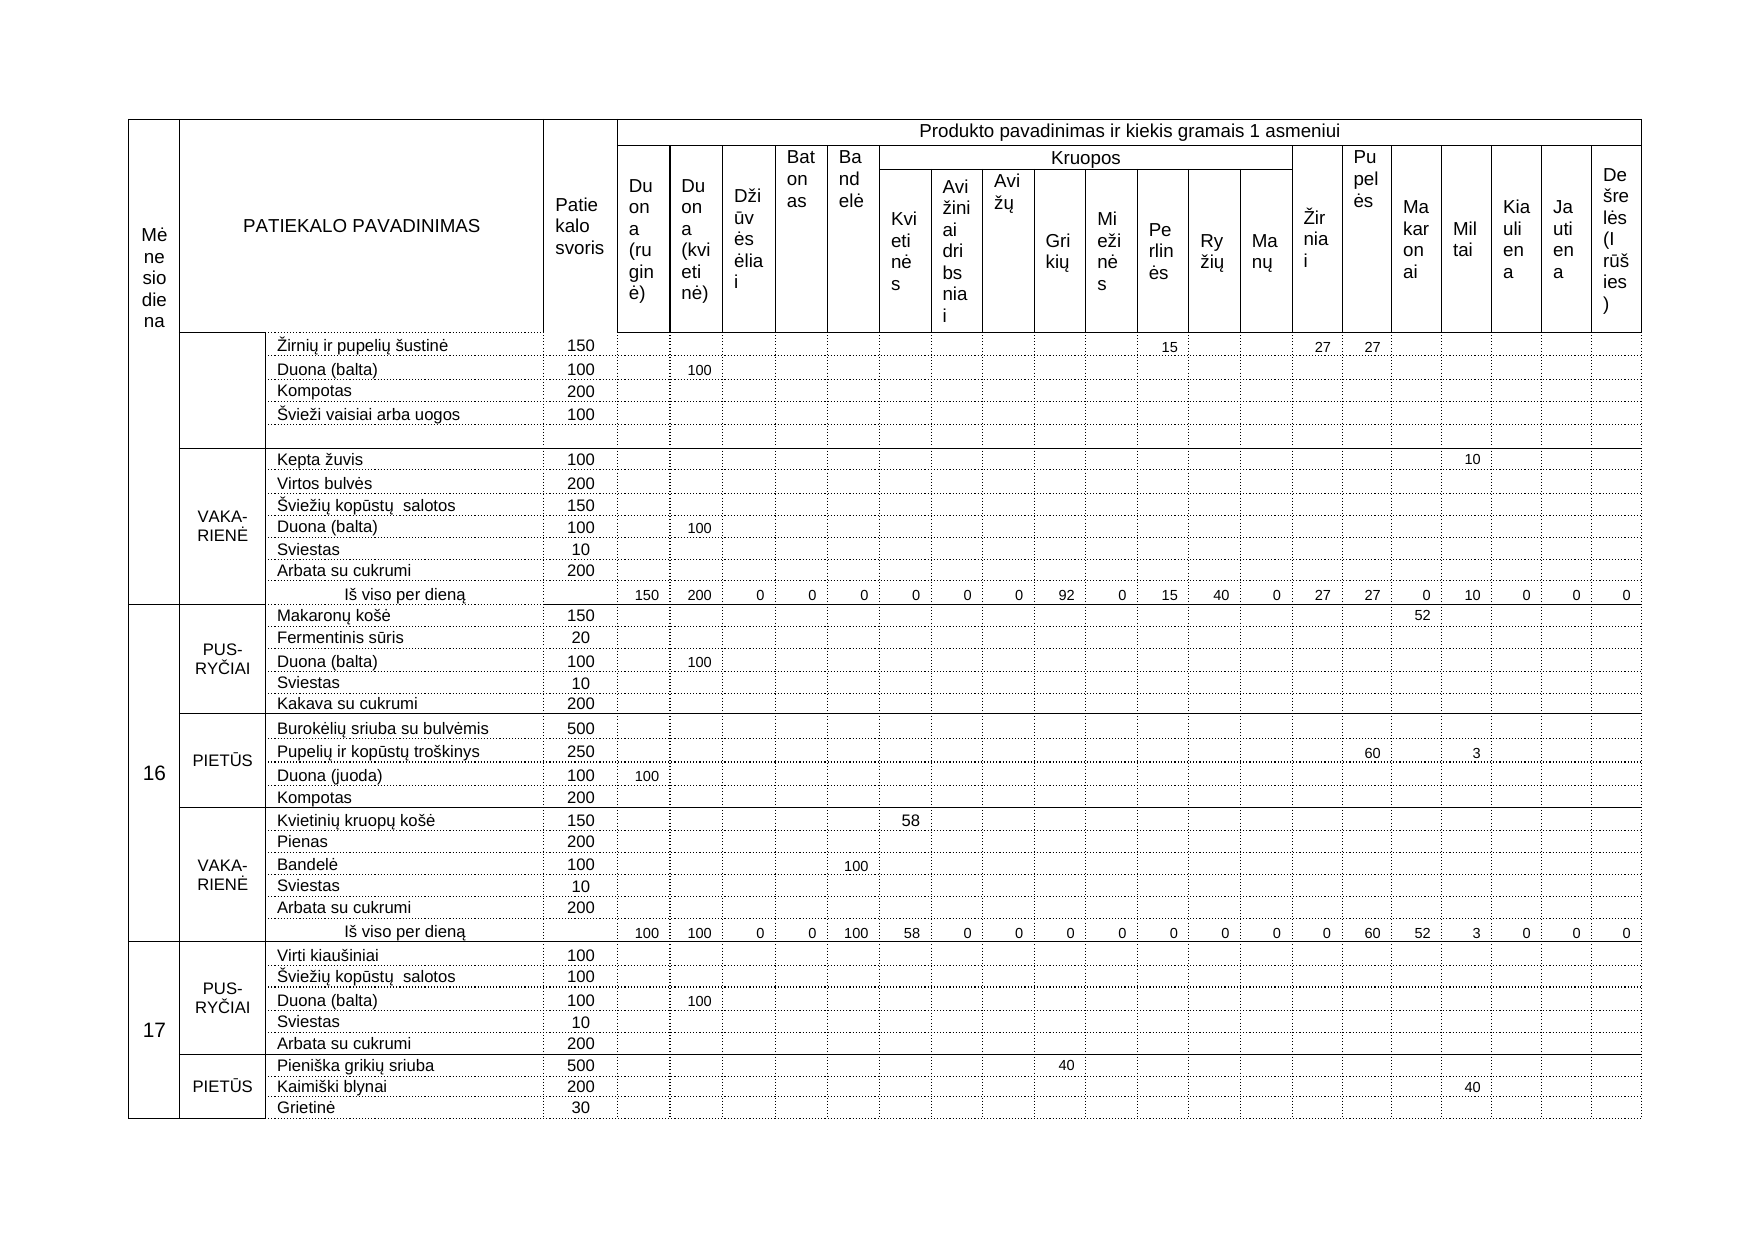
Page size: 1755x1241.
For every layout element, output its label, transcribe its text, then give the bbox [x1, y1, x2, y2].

table_cell [1442, 1010, 1492, 1032]
table_cell PUS- RYČIAI [180, 942, 265, 1054]
table_cell [1292, 401, 1342, 424]
table_cell [828, 424, 879, 447]
table_cell [828, 1010, 879, 1032]
table_cell 15 [1137, 333, 1189, 355]
table_cell [1292, 738, 1342, 761]
table_cell [1292, 515, 1342, 537]
table_cell [775, 808, 827, 830]
table_cell [1086, 965, 1137, 986]
table_cell [1292, 942, 1342, 964]
table_cell [828, 714, 879, 738]
table_cell 100 [544, 515, 617, 537]
table_cell 150 [544, 332, 617, 355]
table_cell Kruopos [880, 146, 1292, 169]
table_cell [1592, 714, 1642, 738]
table_cell 10 [1442, 580, 1492, 604]
table_cell [983, 965, 1034, 986]
table_cell Ryžių [1189, 170, 1240, 332]
table_cell [1392, 852, 1442, 874]
table_cell 60 [1342, 738, 1392, 761]
table_cell [1542, 830, 1592, 852]
table_cell [1492, 493, 1542, 515]
table_cell [618, 626, 670, 647]
table_cell [880, 469, 931, 493]
table_cell 0 [1542, 580, 1592, 604]
table_cell [880, 559, 931, 580]
table_cell 150 [544, 808, 617, 830]
table_cell [1442, 626, 1492, 647]
table_cell [1189, 896, 1240, 918]
table_cell [618, 648, 670, 671]
table_cell [1592, 648, 1642, 671]
table_cell [775, 401, 827, 424]
table_cell [618, 1076, 670, 1096]
table_cell [1137, 1055, 1189, 1076]
table_cell [880, 1032, 931, 1054]
table_cell [1342, 852, 1392, 874]
table_cell [1542, 355, 1592, 379]
table_cell [1592, 874, 1642, 896]
table_cell [1137, 626, 1189, 647]
table_cell [931, 965, 983, 986]
table_cell [1492, 965, 1542, 986]
table_cell [1392, 493, 1442, 515]
table_cell [1542, 714, 1592, 738]
table_cell [1292, 626, 1342, 647]
table_cell [1492, 605, 1542, 626]
table_cell [1034, 648, 1086, 671]
table_cell [1592, 333, 1642, 355]
table_cell [618, 1096, 670, 1118]
table_cell [1592, 761, 1642, 785]
table_cell 150 [544, 605, 617, 626]
table_cell [931, 761, 983, 785]
table_cell [880, 671, 931, 693]
table_cell [1086, 401, 1137, 424]
table_cell [1492, 693, 1542, 713]
table_cell [1392, 1096, 1442, 1118]
table_cell [1240, 1032, 1292, 1054]
table_cell Arbata su cukrumi [266, 896, 544, 918]
table_cell [618, 714, 670, 738]
table_cell [1592, 671, 1642, 693]
table_cell [1592, 401, 1642, 424]
table_cell [983, 1055, 1034, 1076]
table_cell [1342, 986, 1392, 1010]
table_cell [1592, 515, 1642, 537]
table_cell [983, 469, 1034, 493]
table_cell [1292, 1096, 1342, 1118]
table_cell [983, 379, 1034, 401]
table_cell 0 [1086, 580, 1137, 604]
table_cell 27 [1342, 333, 1392, 355]
table_cell [1086, 379, 1137, 401]
table_cell [1189, 1096, 1240, 1118]
table_cell [775, 493, 827, 515]
table_cell [1392, 896, 1442, 918]
table_cell [1034, 626, 1086, 647]
table_cell 0 [723, 580, 775, 604]
table_cell [723, 515, 775, 537]
table_cell Duona (balta) [266, 648, 544, 671]
table_cell [1492, 761, 1542, 785]
table_cell [670, 808, 723, 830]
table_cell [1034, 942, 1086, 964]
table_cell [931, 671, 983, 693]
table_cell [1492, 401, 1542, 424]
table_cell [1342, 761, 1392, 785]
table_cell [1292, 785, 1342, 807]
table_cell [1086, 830, 1137, 852]
table_cell 100 [544, 401, 617, 424]
table_cell Švieži vaisiai arba uogos [266, 401, 544, 424]
table_cell PIETŪS [180, 1055, 265, 1118]
table_cell 52 [1392, 918, 1442, 941]
table_cell [1392, 785, 1442, 807]
table_cell [1442, 852, 1492, 874]
table_cell [931, 355, 983, 379]
table_cell [1492, 379, 1542, 401]
table_cell [1492, 333, 1542, 355]
table_cell [1342, 1032, 1392, 1054]
table_cell Virtos bulvės [266, 469, 544, 493]
table_cell 100 [544, 648, 617, 671]
table_cell [1034, 424, 1086, 447]
table_cell [1189, 605, 1240, 626]
table_cell [931, 1032, 983, 1054]
table_cell [1189, 1055, 1240, 1076]
table_cell [670, 424, 723, 447]
table_cell [1542, 1076, 1592, 1096]
table_cell [1392, 986, 1442, 1010]
table_cell [1240, 874, 1292, 896]
table_cell Duona (balta) [266, 515, 544, 537]
table_cell 100 [544, 355, 617, 379]
table_cell [723, 605, 775, 626]
table_cell [1542, 896, 1592, 918]
table_cell [1592, 1096, 1642, 1118]
table_cell 0 [1292, 918, 1342, 941]
table_cell [880, 830, 931, 852]
table_cell [723, 333, 775, 355]
table_cell [618, 738, 670, 761]
table_cell [880, 1096, 931, 1118]
table_cell [670, 559, 723, 580]
table_cell [1592, 896, 1642, 918]
table_cell [828, 626, 879, 647]
table_cell [1137, 1096, 1189, 1118]
table_cell 58 [880, 808, 931, 830]
table_cell [1137, 401, 1189, 424]
table_cell [723, 401, 775, 424]
table_cell [1240, 379, 1292, 401]
table_cell [618, 808, 670, 830]
table_cell [1086, 986, 1137, 1010]
table_cell [828, 355, 879, 379]
table_cell [1342, 559, 1392, 580]
table_cell [1189, 965, 1240, 986]
table_cell [828, 1096, 879, 1118]
table_cell [1292, 1076, 1342, 1096]
table_cell [670, 671, 723, 693]
table_cell Kvietinių kruopų košė [266, 808, 544, 830]
table_cell [1342, 379, 1392, 401]
table_cell [828, 1076, 879, 1096]
table_cell [931, 401, 983, 424]
table_cell [1240, 830, 1292, 852]
table_cell [983, 449, 1034, 469]
table_cell [931, 1010, 983, 1032]
table_cell 0 [931, 918, 983, 941]
table_cell [1240, 493, 1292, 515]
table_cell [1086, 896, 1137, 918]
table_cell 200 [544, 830, 617, 852]
table_cell [1034, 1010, 1086, 1032]
table_cell [880, 605, 931, 626]
table_cell [1292, 1032, 1342, 1054]
table_cell [1442, 874, 1492, 896]
table_cell [931, 424, 983, 447]
table_cell [670, 493, 723, 515]
table_cell 200 [544, 1032, 617, 1054]
table_cell [1292, 808, 1342, 830]
table_cell [1034, 785, 1086, 807]
table_cell [1240, 401, 1292, 424]
table_cell [1542, 965, 1592, 986]
table_cell [983, 605, 1034, 626]
table_cell [618, 1032, 670, 1054]
table_cell [670, 1076, 723, 1096]
table_cell [670, 785, 723, 807]
table_cell [880, 355, 931, 379]
table_cell [723, 1055, 775, 1076]
table_cell [1137, 942, 1189, 964]
table_cell [1492, 1032, 1542, 1054]
table_cell [931, 785, 983, 807]
table_cell 0 [1542, 918, 1592, 941]
table_cell [1137, 965, 1189, 986]
table_cell [931, 469, 983, 493]
table_cell [1392, 671, 1442, 693]
table_cell [1442, 515, 1492, 537]
table_cell [1342, 626, 1392, 647]
table_cell [618, 469, 670, 493]
table_cell [723, 1010, 775, 1032]
table_cell [1240, 671, 1292, 693]
table_cell [1034, 761, 1086, 785]
table_cell [1342, 874, 1392, 896]
table_cell 100 [670, 355, 723, 379]
table_cell [1189, 671, 1240, 693]
table_cell 150 [544, 493, 617, 515]
table_cell [1034, 379, 1086, 401]
table_cell [618, 965, 670, 986]
table_cell [1442, 401, 1492, 424]
table_cell [1592, 738, 1642, 761]
table_cell [983, 1076, 1034, 1096]
table_cell [1442, 1055, 1492, 1076]
table_cell [1137, 761, 1189, 785]
table_cell [1137, 493, 1189, 515]
table_cell [828, 942, 879, 964]
table_cell 0 [1592, 918, 1642, 941]
table_cell [1086, 1055, 1137, 1076]
table_cell [1240, 1010, 1292, 1032]
table_cell [1292, 605, 1342, 626]
table_cell Duona (balta) [266, 355, 544, 379]
table_cell [1592, 830, 1642, 852]
table_cell [1086, 515, 1137, 537]
table_cell [618, 1010, 670, 1032]
table_cell [1189, 648, 1240, 671]
table_cell 200 [544, 469, 617, 493]
table_cell Pupelės [1343, 146, 1391, 332]
table_cell PUS- RYČIAI [180, 605, 265, 713]
table_cell [775, 515, 827, 537]
table_cell [880, 1076, 931, 1096]
table_cell [983, 401, 1034, 424]
table_cell [1592, 449, 1642, 469]
table_cell [670, 401, 723, 424]
table_cell [1392, 830, 1442, 852]
table_cell [931, 852, 983, 874]
table_cell [1342, 830, 1392, 852]
table_cell [775, 424, 827, 447]
table_cell [1034, 808, 1086, 830]
table_cell [1086, 942, 1137, 964]
table_cell [1342, 785, 1392, 807]
table_cell [723, 355, 775, 379]
table_cell [931, 1096, 983, 1118]
table_cell [180, 333, 265, 447]
table_cell [1189, 424, 1240, 447]
table_cell 0 [775, 918, 827, 941]
table_cell [670, 830, 723, 852]
table_cell 10 [544, 537, 617, 558]
table_cell [983, 424, 1034, 447]
table_cell 250 [544, 738, 617, 761]
table_cell [775, 379, 827, 401]
table_cell Kepta žuvis [266, 449, 544, 469]
table_cell [1342, 648, 1392, 671]
table_cell [931, 693, 983, 713]
table_cell [1542, 469, 1592, 493]
table_cell [1240, 852, 1292, 874]
table_cell [1392, 559, 1442, 580]
table_cell [1292, 469, 1342, 493]
table_cell Žirniai [1293, 146, 1342, 332]
table_cell [1137, 874, 1189, 896]
table_cell [828, 559, 879, 580]
table_cell [723, 648, 775, 671]
table_cell Šviežių kopūstų salotos [266, 493, 544, 515]
table_cell [1342, 942, 1392, 964]
table_cell [880, 738, 931, 761]
table_cell 200 [544, 896, 617, 918]
table_cell [828, 469, 879, 493]
table_cell [1442, 424, 1492, 447]
table_cell [775, 986, 827, 1010]
table_cell [1592, 1010, 1642, 1032]
table_cell Sviestas [266, 537, 544, 558]
table_cell [931, 333, 983, 355]
table_cell [983, 626, 1034, 647]
table_cell [1592, 1032, 1642, 1054]
table_cell [723, 986, 775, 1010]
table_cell [1189, 333, 1240, 355]
table_cell [775, 965, 827, 986]
table_cell [1342, 1010, 1392, 1032]
table_cell [670, 874, 723, 896]
table_cell [1592, 469, 1642, 493]
table_cell [775, 761, 827, 785]
table_cell [618, 401, 670, 424]
table_cell [1189, 852, 1240, 874]
table_cell [1086, 355, 1137, 379]
table_cell [880, 515, 931, 537]
table_cell [670, 852, 723, 874]
table_cell Pieniška grikių sriuba [266, 1055, 544, 1076]
table_cell [1542, 424, 1592, 447]
table_cell [880, 942, 931, 964]
table_cell [1342, 965, 1392, 986]
table_cell [983, 537, 1034, 558]
table_cell [828, 1055, 879, 1076]
table_cell [1189, 493, 1240, 515]
table_cell [1086, 469, 1137, 493]
table_cell [983, 986, 1034, 1010]
table_cell Pupelių ir kopūstų troškinys [266, 738, 544, 761]
table_cell [1189, 761, 1240, 785]
table_cell Miltai [1442, 146, 1491, 332]
table_cell [1392, 648, 1442, 671]
table_cell [1086, 424, 1137, 447]
table_cell [983, 714, 1034, 738]
table_cell [1240, 333, 1292, 355]
table_cell Manų [1241, 170, 1292, 332]
table_cell [828, 379, 879, 401]
table_cell [880, 852, 931, 874]
table_cell [880, 401, 931, 424]
table_cell [775, 1076, 827, 1096]
table_cell [983, 942, 1034, 964]
table_cell 0 [1492, 918, 1542, 941]
table_cell [1189, 1032, 1240, 1054]
table_cell [723, 379, 775, 401]
table_cell [1086, 648, 1137, 671]
table_cell [1592, 1076, 1642, 1096]
table_cell [1392, 355, 1442, 379]
table_cell [1292, 896, 1342, 918]
table_cell [723, 1076, 775, 1096]
table_cell [775, 738, 827, 761]
table_cell [1137, 830, 1189, 852]
table_cell [1392, 761, 1442, 785]
table_cell [723, 852, 775, 874]
table_cell [1342, 714, 1392, 738]
table_cell [1592, 379, 1642, 401]
table_cell [723, 424, 775, 447]
table_cell [775, 449, 827, 469]
table_cell [1240, 785, 1292, 807]
table_cell [670, 333, 723, 355]
table_cell [931, 738, 983, 761]
table_cell 10 [1442, 449, 1492, 469]
table_cell [670, 1010, 723, 1032]
table_cell [1442, 693, 1492, 713]
table_cell [880, 1055, 931, 1076]
table_cell Iš viso per dieną [266, 918, 544, 941]
table_cell [1542, 379, 1592, 401]
table_cell [1137, 986, 1189, 1010]
table_cell [775, 785, 827, 807]
table_cell [983, 896, 1034, 918]
table_cell 100 [544, 986, 617, 1010]
table_cell [1086, 537, 1137, 558]
table_cell [880, 424, 931, 447]
table_cell 15 [1137, 580, 1189, 604]
table_cell [1137, 537, 1189, 558]
table_cell [1542, 693, 1592, 713]
table_cell 100 [670, 515, 723, 537]
table_cell [1442, 986, 1492, 1010]
table_cell [931, 537, 983, 558]
table_cell [983, 693, 1034, 713]
table_cell 27 [1292, 580, 1342, 604]
table_cell [880, 333, 931, 355]
table_cell [1292, 355, 1342, 379]
table_cell [1189, 830, 1240, 852]
table_cell [618, 830, 670, 852]
table_cell [1034, 469, 1086, 493]
table_cell [1086, 333, 1137, 355]
table_cell [983, 1010, 1034, 1032]
table_header Patiekalo svoris [544, 120, 617, 332]
table_cell 100 [618, 918, 670, 941]
table_cell [1137, 896, 1189, 918]
table_cell [983, 830, 1034, 852]
table_cell 0 [1086, 918, 1137, 941]
table_cell Kompotas [266, 785, 544, 807]
table_cell [1592, 1055, 1642, 1076]
table_cell PIETŪS [180, 714, 265, 807]
table_cell [775, 830, 827, 852]
table_cell [1240, 424, 1292, 447]
table_cell [1240, 537, 1292, 558]
table_cell [931, 986, 983, 1010]
table_cell Fermentinis sūris [266, 626, 544, 647]
table_cell [1442, 808, 1492, 830]
table_cell [983, 515, 1034, 537]
table_cell [618, 986, 670, 1010]
table_cell [1442, 355, 1492, 379]
table_cell [1592, 537, 1642, 558]
table_cell [1086, 738, 1137, 761]
table_cell [723, 493, 775, 515]
table_cell 40 [1442, 1076, 1492, 1096]
table_cell [618, 515, 670, 537]
table_cell [618, 424, 670, 447]
table_header PATIEKALO PAVADINIMAS [180, 120, 543, 332]
table_cell [670, 1096, 723, 1118]
table_cell 0 [1137, 918, 1189, 941]
table_cell [931, 626, 983, 647]
table_cell [1492, 648, 1542, 671]
table_cell [1592, 605, 1642, 626]
table_header Produkto pavadinimas ir kiekis gramais 1 asmeniui [618, 120, 1641, 145]
table_cell [1240, 761, 1292, 785]
table_cell [1492, 355, 1542, 379]
table_cell [1137, 1010, 1189, 1032]
table_cell [1392, 537, 1442, 558]
table_cell [775, 1032, 827, 1054]
table_cell [983, 808, 1034, 830]
table_header Mėnesio diena [129, 120, 179, 332]
table_cell [775, 714, 827, 738]
table_cell [723, 761, 775, 785]
table_cell [1442, 379, 1492, 401]
table_cell [1189, 559, 1240, 580]
table_cell [1442, 671, 1492, 693]
table_cell [670, 1055, 723, 1076]
table_cell 16 [129, 605, 179, 941]
table_cell [1240, 648, 1292, 671]
table_cell 100 [828, 918, 879, 941]
table_cell [775, 333, 827, 355]
table_cell [1442, 1032, 1492, 1054]
table_cell [828, 1032, 879, 1054]
table_cell [931, 874, 983, 896]
table_cell [1542, 605, 1592, 626]
table_cell [775, 1096, 827, 1118]
table_cell [1492, 515, 1542, 537]
table_cell Kaimiški blynai [266, 1076, 544, 1096]
table_cell [1137, 469, 1189, 493]
table_cell [1292, 714, 1342, 738]
table_cell [1240, 738, 1292, 761]
table_cell [983, 785, 1034, 807]
table_cell [1086, 1076, 1137, 1096]
table_cell [1240, 942, 1292, 964]
table_cell 150 [618, 580, 670, 604]
table_cell [1240, 714, 1292, 738]
table_cell [670, 761, 723, 785]
table_cell [670, 693, 723, 713]
table_cell [1086, 714, 1137, 738]
table_cell [1442, 333, 1492, 355]
table_cell Duona (juoda) [266, 761, 544, 785]
table_cell [1592, 785, 1642, 807]
table_cell [618, 559, 670, 580]
table_cell 0 [1240, 580, 1292, 604]
table_cell [828, 401, 879, 424]
table_cell Sviestas [266, 671, 544, 693]
table_cell Duona (ruginė) [618, 146, 669, 332]
table_cell [1392, 714, 1442, 738]
table_cell [931, 942, 983, 964]
table_cell Burokėlių sriuba su bulvėmis [266, 714, 544, 738]
table_cell [1342, 605, 1392, 626]
table_cell 20 [544, 626, 617, 647]
table_cell [1542, 986, 1592, 1010]
table_cell [129, 332, 179, 604]
table_cell [1392, 379, 1442, 401]
table_cell [1492, 738, 1542, 761]
table_cell 0 [1392, 580, 1442, 604]
table_cell Pienas [266, 830, 544, 852]
table_cell [1240, 605, 1292, 626]
table_cell [1189, 515, 1240, 537]
table_cell Šviežių kopūstų salotos [266, 965, 544, 986]
table_cell [1292, 493, 1342, 515]
table_cell [775, 605, 827, 626]
table_cell Duona (kvietinė) [671, 146, 722, 332]
table_cell [670, 738, 723, 761]
table_cell [1240, 469, 1292, 493]
table_cell [931, 605, 983, 626]
table_cell [931, 379, 983, 401]
table_cell [670, 942, 723, 964]
table_cell [1086, 761, 1137, 785]
table_cell [1342, 515, 1392, 537]
table_cell [880, 693, 931, 713]
table_cell [1392, 449, 1442, 469]
table_cell 200 [544, 1076, 617, 1096]
table_cell [1034, 965, 1086, 986]
table_cell [266, 424, 544, 447]
table_cell [670, 714, 723, 738]
table_cell [880, 537, 931, 558]
table_cell [1342, 808, 1392, 830]
table_cell [1542, 785, 1592, 807]
table_cell [1492, 1010, 1542, 1032]
table_cell [670, 965, 723, 986]
table_cell [1086, 852, 1137, 874]
table_cell [1492, 424, 1542, 447]
table_cell [828, 605, 879, 626]
table_cell 60 [1342, 918, 1392, 941]
table_cell [1292, 852, 1342, 874]
table_cell [1034, 874, 1086, 896]
table_cell [880, 986, 931, 1010]
table_cell [1492, 626, 1542, 647]
table_cell [1086, 605, 1137, 626]
table_cell [618, 449, 670, 469]
table_cell [775, 469, 827, 493]
table_cell [880, 626, 931, 647]
table_cell [1086, 874, 1137, 896]
table_cell [1189, 355, 1240, 379]
table_cell [1542, 515, 1592, 537]
table_cell [723, 874, 775, 896]
table_cell [1442, 896, 1492, 918]
table_cell [828, 648, 879, 671]
table_cell [1542, 537, 1592, 558]
table_cell [618, 355, 670, 379]
table_cell [1542, 671, 1592, 693]
table_cell [828, 785, 879, 807]
table_cell [775, 355, 827, 379]
table_cell [1542, 1055, 1592, 1076]
table_cell [1592, 493, 1642, 515]
table_cell Arbata su cukrumi [266, 1032, 544, 1054]
table_cell Avižų [983, 170, 1034, 332]
table_cell [1189, 738, 1240, 761]
table_cell [1189, 379, 1240, 401]
table_cell [618, 874, 670, 896]
table_cell [1292, 986, 1342, 1010]
table_cell 92 [1034, 580, 1086, 604]
table_cell [983, 874, 1034, 896]
table_cell Kompotas [266, 379, 544, 401]
table_cell [1292, 648, 1342, 671]
table_cell [1392, 808, 1442, 830]
table_cell Perlinės [1138, 170, 1188, 332]
table_cell [1137, 693, 1189, 713]
table_cell [723, 559, 775, 580]
table_cell [618, 493, 670, 515]
table_cell 500 [544, 1055, 617, 1076]
table_cell [1392, 626, 1442, 647]
table_cell 40 [1189, 580, 1240, 604]
table_cell [723, 1096, 775, 1118]
table_cell [1292, 693, 1342, 713]
table_cell [1292, 830, 1342, 852]
table_cell [1442, 830, 1492, 852]
table_cell [828, 965, 879, 986]
table_cell [1542, 401, 1592, 424]
table_cell [775, 693, 827, 713]
table_cell [983, 1032, 1034, 1054]
table_cell [1189, 626, 1240, 647]
table_cell [1240, 1055, 1292, 1076]
table_cell [1292, 965, 1342, 986]
table_cell [1492, 537, 1542, 558]
table_cell [1442, 785, 1492, 807]
table_cell [723, 896, 775, 918]
table_cell [1592, 852, 1642, 874]
table_cell [1392, 469, 1442, 493]
table_cell [1592, 942, 1642, 964]
table_cell [1442, 605, 1492, 626]
table_cell [1034, 401, 1086, 424]
table_cell [1086, 785, 1137, 807]
table_cell [931, 1076, 983, 1096]
table_cell [618, 942, 670, 964]
table_cell [1442, 942, 1492, 964]
table_cell [1137, 449, 1189, 469]
table_cell [828, 896, 879, 918]
table_cell [1189, 449, 1240, 469]
table_cell [1492, 986, 1542, 1010]
table_cell [1137, 559, 1189, 580]
table_cell [1492, 449, 1542, 469]
table_cell [1392, 738, 1442, 761]
table_cell [931, 449, 983, 469]
table_cell [1137, 515, 1189, 537]
table_cell Kakava su cukrumi [266, 693, 544, 713]
table_cell [1292, 761, 1342, 785]
table_cell Kvietinės [880, 170, 931, 332]
table_cell [1342, 896, 1392, 918]
table_cell [618, 693, 670, 713]
table_cell [1342, 424, 1392, 447]
table_cell 100 [670, 648, 723, 671]
table_cell [1034, 830, 1086, 852]
table_cell [828, 738, 879, 761]
table_cell Duona (balta) [266, 986, 544, 1010]
table_cell 27 [1342, 580, 1392, 604]
table_cell [1292, 424, 1342, 447]
table_cell [1137, 714, 1189, 738]
table_cell Arbata su cukrumi [266, 559, 544, 580]
table_cell Makaronai [1392, 146, 1441, 332]
table_cell [931, 896, 983, 918]
table_cell [1542, 1096, 1592, 1118]
table_cell 500 [544, 714, 617, 738]
table_cell [1342, 401, 1392, 424]
table_cell [983, 1096, 1034, 1118]
table_cell [544, 424, 617, 447]
table_cell [670, 379, 723, 401]
table_cell [1034, 1076, 1086, 1096]
table_cell [723, 626, 775, 647]
table_cell Bandelė [266, 852, 544, 874]
table_cell [1592, 693, 1642, 713]
table_cell [1342, 1096, 1392, 1118]
table_cell 10 [544, 671, 617, 693]
table_cell [1542, 942, 1592, 964]
table_cell [1034, 537, 1086, 558]
table_cell [1137, 808, 1189, 830]
table_cell 40 [1034, 1055, 1086, 1076]
table_cell [618, 379, 670, 401]
table_cell 52 [1392, 605, 1442, 626]
table_cell [1086, 493, 1137, 515]
table_cell 200 [670, 580, 723, 604]
table_cell [1240, 986, 1292, 1010]
table_cell [880, 379, 931, 401]
table_cell [1240, 896, 1292, 918]
table_cell [1542, 1010, 1592, 1032]
table_cell [544, 918, 617, 941]
table_cell [828, 830, 879, 852]
table_cell 0 [723, 918, 775, 941]
table_cell Virti kiaušiniai [266, 942, 544, 964]
table_cell [1442, 493, 1492, 515]
table_cell [1542, 761, 1592, 785]
table_cell [1392, 401, 1442, 424]
table_cell [1292, 671, 1342, 693]
table_cell [1189, 537, 1240, 558]
table_cell [1492, 808, 1542, 830]
table_cell [1086, 693, 1137, 713]
table_cell [1137, 1032, 1189, 1054]
table_cell Sviestas [266, 1010, 544, 1032]
table_cell [880, 1010, 931, 1032]
table_cell VAKA- RIENĖ [180, 808, 265, 941]
table_cell [1392, 1076, 1442, 1096]
table_cell Grietinė [266, 1096, 544, 1118]
table_cell [1492, 1096, 1542, 1118]
table_cell [618, 1055, 670, 1076]
table_cell 100 [544, 942, 617, 964]
table_cell 0 [931, 580, 983, 604]
table_cell [723, 714, 775, 738]
table_cell [1034, 671, 1086, 693]
table_cell 100 [670, 986, 723, 1010]
table_cell [1392, 965, 1442, 986]
table_cell [1034, 852, 1086, 874]
table_cell [1137, 379, 1189, 401]
table_cell [1034, 1032, 1086, 1054]
table_cell [544, 580, 617, 604]
table_cell [1240, 693, 1292, 713]
table_cell [1592, 559, 1642, 580]
table_cell [828, 515, 879, 537]
table_cell 0 [1492, 580, 1542, 604]
table_cell [880, 761, 931, 785]
table_cell [670, 449, 723, 469]
table_cell [1034, 333, 1086, 355]
table_cell 10 [544, 874, 617, 896]
table_cell [723, 537, 775, 558]
table_cell [931, 808, 983, 830]
table_cell [1240, 626, 1292, 647]
table_cell [670, 1032, 723, 1054]
table_cell [1240, 1096, 1292, 1118]
table_cell [1542, 738, 1592, 761]
table_cell [1034, 1096, 1086, 1118]
table_cell [1137, 738, 1189, 761]
table_cell [1292, 449, 1342, 469]
table_cell [1292, 874, 1342, 896]
table_cell [723, 785, 775, 807]
table_cell [1542, 874, 1592, 896]
table_cell [931, 714, 983, 738]
table_cell [1086, 449, 1137, 469]
table_cell Batonas [776, 146, 827, 332]
table_cell [723, 449, 775, 469]
table_cell [1086, 1010, 1137, 1032]
table_cell [1442, 537, 1492, 558]
table_cell [1240, 808, 1292, 830]
table_cell [1542, 852, 1592, 874]
table_cell 0 [1240, 918, 1292, 941]
table_cell [618, 671, 670, 693]
table_cell Žirnių ir pupelių šustinė [266, 332, 544, 355]
table_cell [1542, 1032, 1592, 1054]
table_cell [1492, 1055, 1542, 1076]
table_cell [828, 808, 879, 830]
table_cell 58 [880, 918, 931, 941]
table_cell 100 [618, 761, 670, 785]
table_cell 30 [544, 1096, 617, 1118]
table_cell [1137, 648, 1189, 671]
table_cell Jautiena [1542, 146, 1591, 332]
table_cell [618, 537, 670, 558]
table_cell [1189, 693, 1240, 713]
table_cell [723, 693, 775, 713]
table_cell [1542, 626, 1592, 647]
table_cell [1392, 515, 1442, 537]
table_cell [1034, 693, 1086, 713]
table_cell [1442, 469, 1492, 493]
table_cell 0 [1592, 580, 1642, 604]
table_cell [1342, 671, 1392, 693]
table_cell [1392, 942, 1442, 964]
table_cell Sviestas [266, 874, 544, 896]
table_cell [1086, 808, 1137, 830]
table_cell Miežinės [1086, 170, 1137, 332]
table_cell [1392, 874, 1442, 896]
table_cell [775, 874, 827, 896]
table_cell [1189, 808, 1240, 830]
table_cell [1137, 852, 1189, 874]
table_cell [1492, 896, 1542, 918]
table_cell 27 [1292, 333, 1342, 355]
table_cell [983, 559, 1034, 580]
table_cell [1034, 559, 1086, 580]
table_cell [670, 605, 723, 626]
table_cell [1189, 942, 1240, 964]
table_cell [1086, 1032, 1137, 1054]
table_cell [1342, 537, 1392, 558]
table_cell [1542, 808, 1592, 830]
table_cell 200 [544, 379, 617, 401]
table_cell [670, 896, 723, 918]
table_cell [1137, 605, 1189, 626]
table_cell [931, 830, 983, 852]
table_cell [880, 785, 931, 807]
table_cell [828, 671, 879, 693]
table_cell [775, 671, 827, 693]
table_cell [1189, 1076, 1240, 1096]
table_cell [1137, 424, 1189, 447]
table_cell [1137, 671, 1189, 693]
table_cell [1342, 355, 1392, 379]
table_cell [775, 626, 827, 647]
table_cell 200 [544, 785, 617, 807]
table_cell 100 [670, 918, 723, 941]
table_cell [1137, 1076, 1189, 1096]
table_cell Avižiniai dribsniai [932, 170, 982, 332]
table_cell [775, 537, 827, 558]
table_cell [1189, 469, 1240, 493]
table_cell [1442, 965, 1492, 986]
table_cell [670, 626, 723, 647]
table_cell [1034, 714, 1086, 738]
table_cell [1392, 693, 1442, 713]
table_cell [1592, 424, 1642, 447]
table_cell [880, 648, 931, 671]
table_cell [1240, 559, 1292, 580]
table_cell [983, 738, 1034, 761]
table_cell [723, 1032, 775, 1054]
table_cell [880, 493, 931, 515]
table_cell [775, 648, 827, 671]
table_cell 0 [880, 580, 931, 604]
table_cell [1034, 605, 1086, 626]
table_cell [983, 671, 1034, 693]
table_cell [1592, 965, 1642, 986]
table_cell [775, 1055, 827, 1076]
table_cell [618, 333, 670, 355]
table_cell [723, 942, 775, 964]
table_cell [1292, 537, 1342, 558]
table_cell 200 [544, 693, 617, 713]
table_cell [1442, 559, 1492, 580]
table_cell [1240, 355, 1292, 379]
table_cell [828, 449, 879, 469]
table_cell 200 [544, 559, 617, 580]
table_cell [1542, 559, 1592, 580]
table_cell [880, 965, 931, 986]
table_cell [1189, 986, 1240, 1010]
table_cell Makaronų košė [266, 604, 544, 626]
table_cell [931, 559, 983, 580]
table_cell [775, 942, 827, 964]
table_cell 10 [544, 1010, 617, 1032]
table_cell [1240, 1076, 1292, 1096]
table_cell 0 [1189, 918, 1240, 941]
table_cell 17 [129, 942, 179, 1118]
table_cell [880, 874, 931, 896]
table_cell [1086, 1096, 1137, 1118]
table_cell [1342, 469, 1392, 493]
table_cell [1292, 379, 1342, 401]
table_cell [1342, 1055, 1392, 1076]
table_cell Kiauliena [1492, 146, 1541, 332]
table_cell 0 [983, 580, 1034, 604]
table_cell [723, 808, 775, 830]
table_cell Dešrelės (I rūšies) [1592, 146, 1641, 332]
table_cell [1392, 1055, 1442, 1076]
table_cell [1542, 333, 1592, 355]
table_cell [1442, 1096, 1492, 1118]
table_cell 0 [983, 918, 1034, 941]
table_cell [1542, 648, 1592, 671]
table_cell [775, 852, 827, 874]
table_cell [1189, 1010, 1240, 1032]
table_cell [1240, 449, 1292, 469]
table_cell 0 [775, 580, 827, 604]
table_cell [1189, 401, 1240, 424]
table_cell [983, 648, 1034, 671]
table_cell [1392, 333, 1442, 355]
table_cell [1240, 515, 1292, 537]
table_cell [1492, 830, 1542, 852]
table_cell [1342, 693, 1392, 713]
table_cell Bandelė [828, 146, 879, 332]
table_cell [983, 333, 1034, 355]
table_cell [1189, 785, 1240, 807]
table_cell [1542, 493, 1592, 515]
table_cell [1492, 785, 1542, 807]
table_cell [1137, 785, 1189, 807]
table_cell [1592, 986, 1642, 1010]
table_cell 100 [544, 852, 617, 874]
table_cell [1292, 1055, 1342, 1076]
table_cell [618, 852, 670, 874]
table_cell [1189, 714, 1240, 738]
table_cell 100 [544, 761, 617, 785]
table_cell [1034, 986, 1086, 1010]
table_cell [1492, 942, 1542, 964]
table_cell [723, 671, 775, 693]
table_cell 100 [828, 852, 879, 874]
table_cell [1342, 1076, 1392, 1096]
table_cell [670, 537, 723, 558]
table_cell [983, 493, 1034, 515]
table_cell Iš viso per dieną [266, 580, 544, 604]
table_cell Džiūvėsėliai [723, 146, 775, 332]
table_cell [723, 965, 775, 986]
table_cell [1342, 493, 1392, 515]
table_cell [880, 449, 931, 469]
table_cell [1034, 515, 1086, 537]
table_cell [670, 469, 723, 493]
table_cell [1034, 896, 1086, 918]
table_cell [880, 896, 931, 918]
table_cell [1442, 714, 1492, 738]
table_cell [828, 493, 879, 515]
table_cell [931, 493, 983, 515]
table_cell [1492, 1076, 1542, 1096]
table_cell [1492, 874, 1542, 896]
table_cell 3 [1442, 918, 1492, 941]
table_cell [1240, 965, 1292, 986]
table_cell 0 [1034, 918, 1086, 941]
table_cell [828, 986, 879, 1010]
table_cell 0 [828, 580, 879, 604]
table_cell [618, 896, 670, 918]
table_cell [880, 714, 931, 738]
table_cell [1342, 449, 1392, 469]
table_cell [1492, 852, 1542, 874]
table_cell [931, 515, 983, 537]
table_cell [1392, 1032, 1442, 1054]
table_cell [828, 333, 879, 355]
table_cell Grikių [1035, 170, 1085, 332]
table_cell [1034, 493, 1086, 515]
table_cell [775, 1010, 827, 1032]
table_cell VAKA- RIENĖ [180, 449, 265, 604]
table_cell [1034, 738, 1086, 761]
table_cell [723, 469, 775, 493]
table_cell [1592, 626, 1642, 647]
table_cell [1492, 469, 1542, 493]
table_cell [828, 761, 879, 785]
table_cell [931, 1055, 983, 1076]
table_cell [1492, 559, 1542, 580]
table_cell [618, 785, 670, 807]
table_cell [1542, 449, 1592, 469]
table_cell [775, 896, 827, 918]
table_cell [1086, 559, 1137, 580]
table_cell [1189, 874, 1240, 896]
table_cell [983, 761, 1034, 785]
table_cell [1292, 1010, 1342, 1032]
table_cell [931, 648, 983, 671]
table_cell [828, 537, 879, 558]
table_cell [1034, 449, 1086, 469]
table_cell [1292, 559, 1342, 580]
table_cell 3 [1442, 738, 1492, 761]
table_cell [723, 738, 775, 761]
table_cell [1034, 355, 1086, 379]
table_cell [983, 355, 1034, 379]
table_cell [983, 852, 1034, 874]
table_cell [1442, 761, 1492, 785]
table_cell [1592, 808, 1642, 830]
table_cell [828, 693, 879, 713]
table_cell [775, 559, 827, 580]
table_cell [723, 830, 775, 852]
table_cell [1086, 626, 1137, 647]
table_cell [1392, 424, 1442, 447]
table_cell 100 [544, 965, 617, 986]
table_cell [1492, 671, 1542, 693]
table_cell [1592, 355, 1642, 379]
table_cell [1137, 355, 1189, 379]
table_cell 100 [544, 449, 617, 469]
table_cell [828, 874, 879, 896]
table_cell [1442, 648, 1492, 671]
table_cell [618, 605, 670, 626]
table_cell [1492, 714, 1542, 738]
table_cell [1086, 671, 1137, 693]
table_cell [1392, 1010, 1442, 1032]
